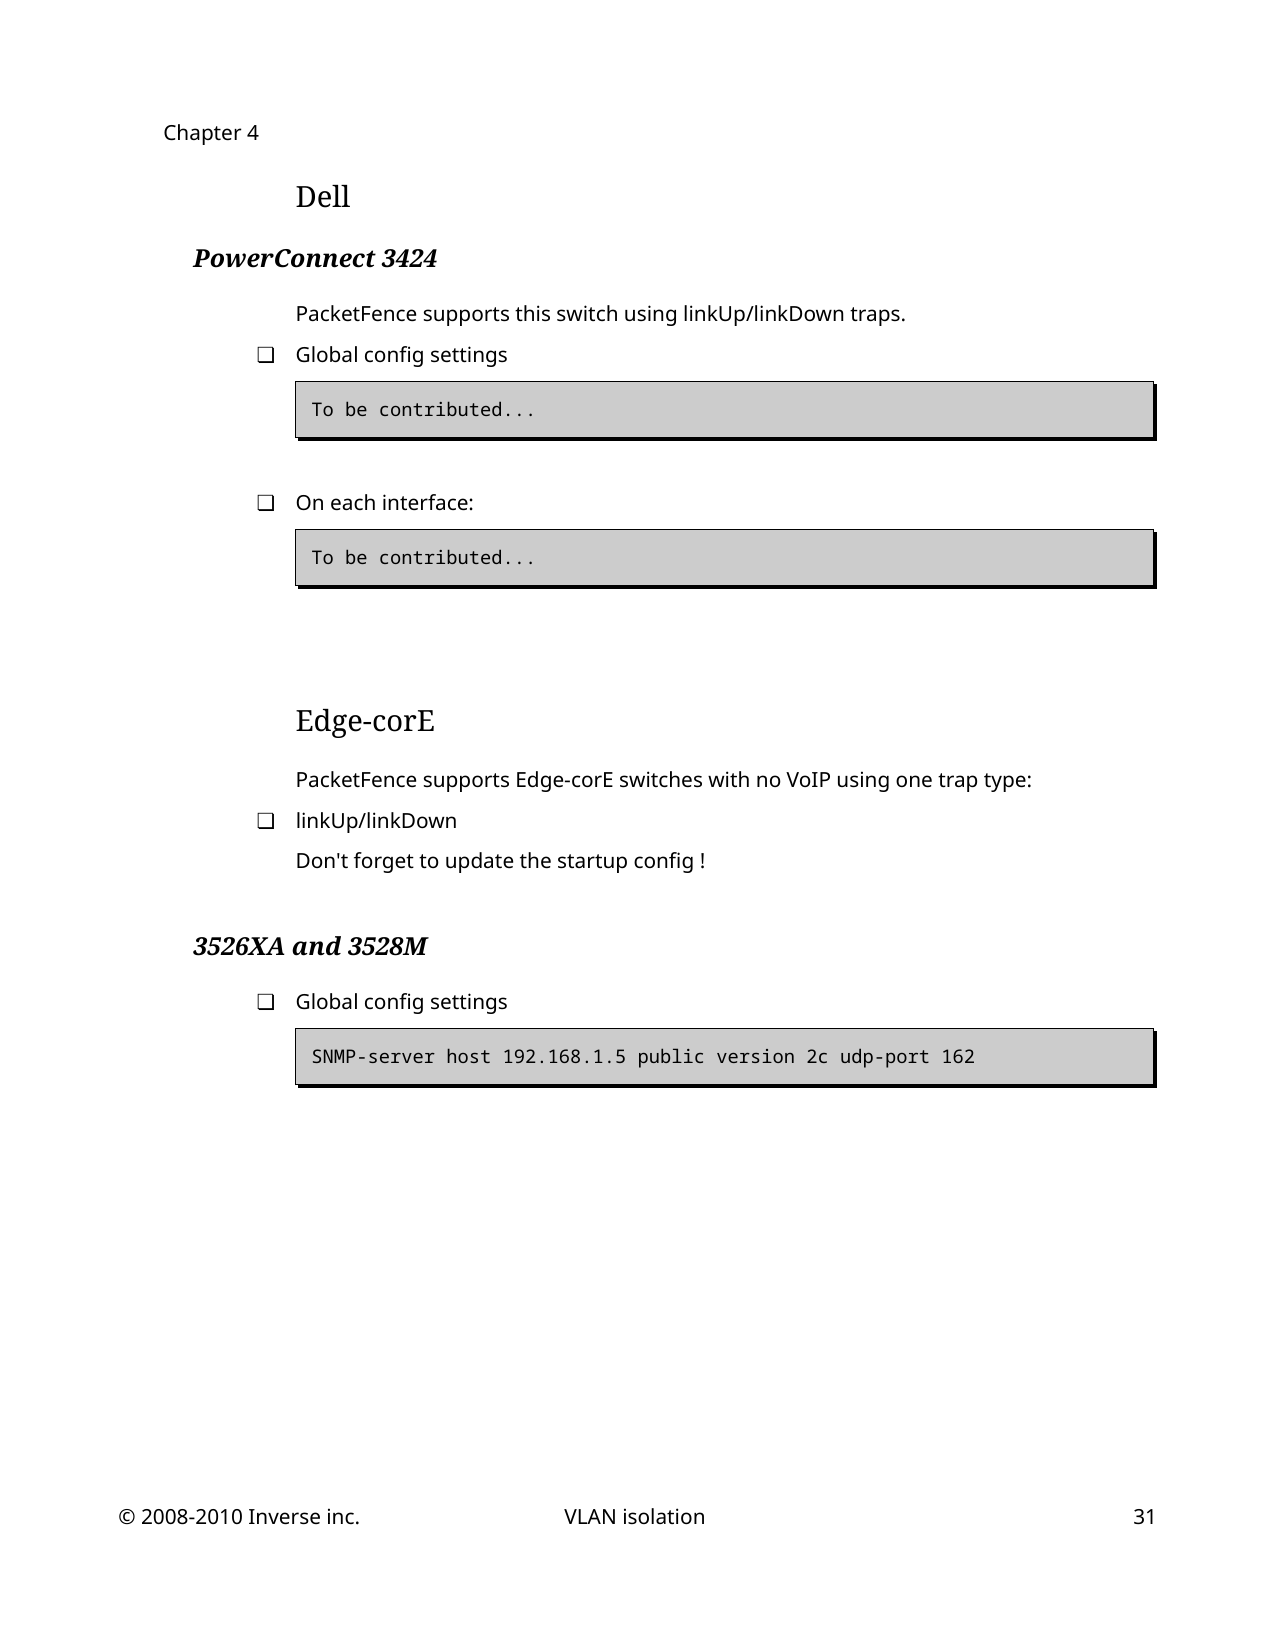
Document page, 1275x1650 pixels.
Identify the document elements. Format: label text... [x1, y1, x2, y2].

text To be contributed... [296, 530, 1153, 585]
subtitle Dell [295, 176, 1157, 216]
list ❏ On each interface: [256, 488, 1157, 516]
text PacketFence supports Edge-corE switches with no VoIP using one trap type: [295, 765, 1157, 793]
subtitle PowerConnect 3424 [156, 241, 1157, 274]
text PacketFence supports this switch using linkUp/linkDown traps. [295, 299, 1157, 327]
list ❏ linkUp/linkDown [256, 806, 1157, 834]
list ❏ Global config settings [256, 340, 1157, 368]
text To be contributed... [296, 382, 1153, 437]
list ❏ Global config settings [256, 987, 1157, 1016]
subtitle 3526XA and 3528M [156, 928, 1157, 962]
text Don't forget to update the startup config ! [295, 847, 1157, 875]
subtitle Edge-corE [295, 700, 1157, 740]
text SNMP-server host 192.168.1.5 public version 2c udp-port 162 [296, 1029, 1153, 1084]
